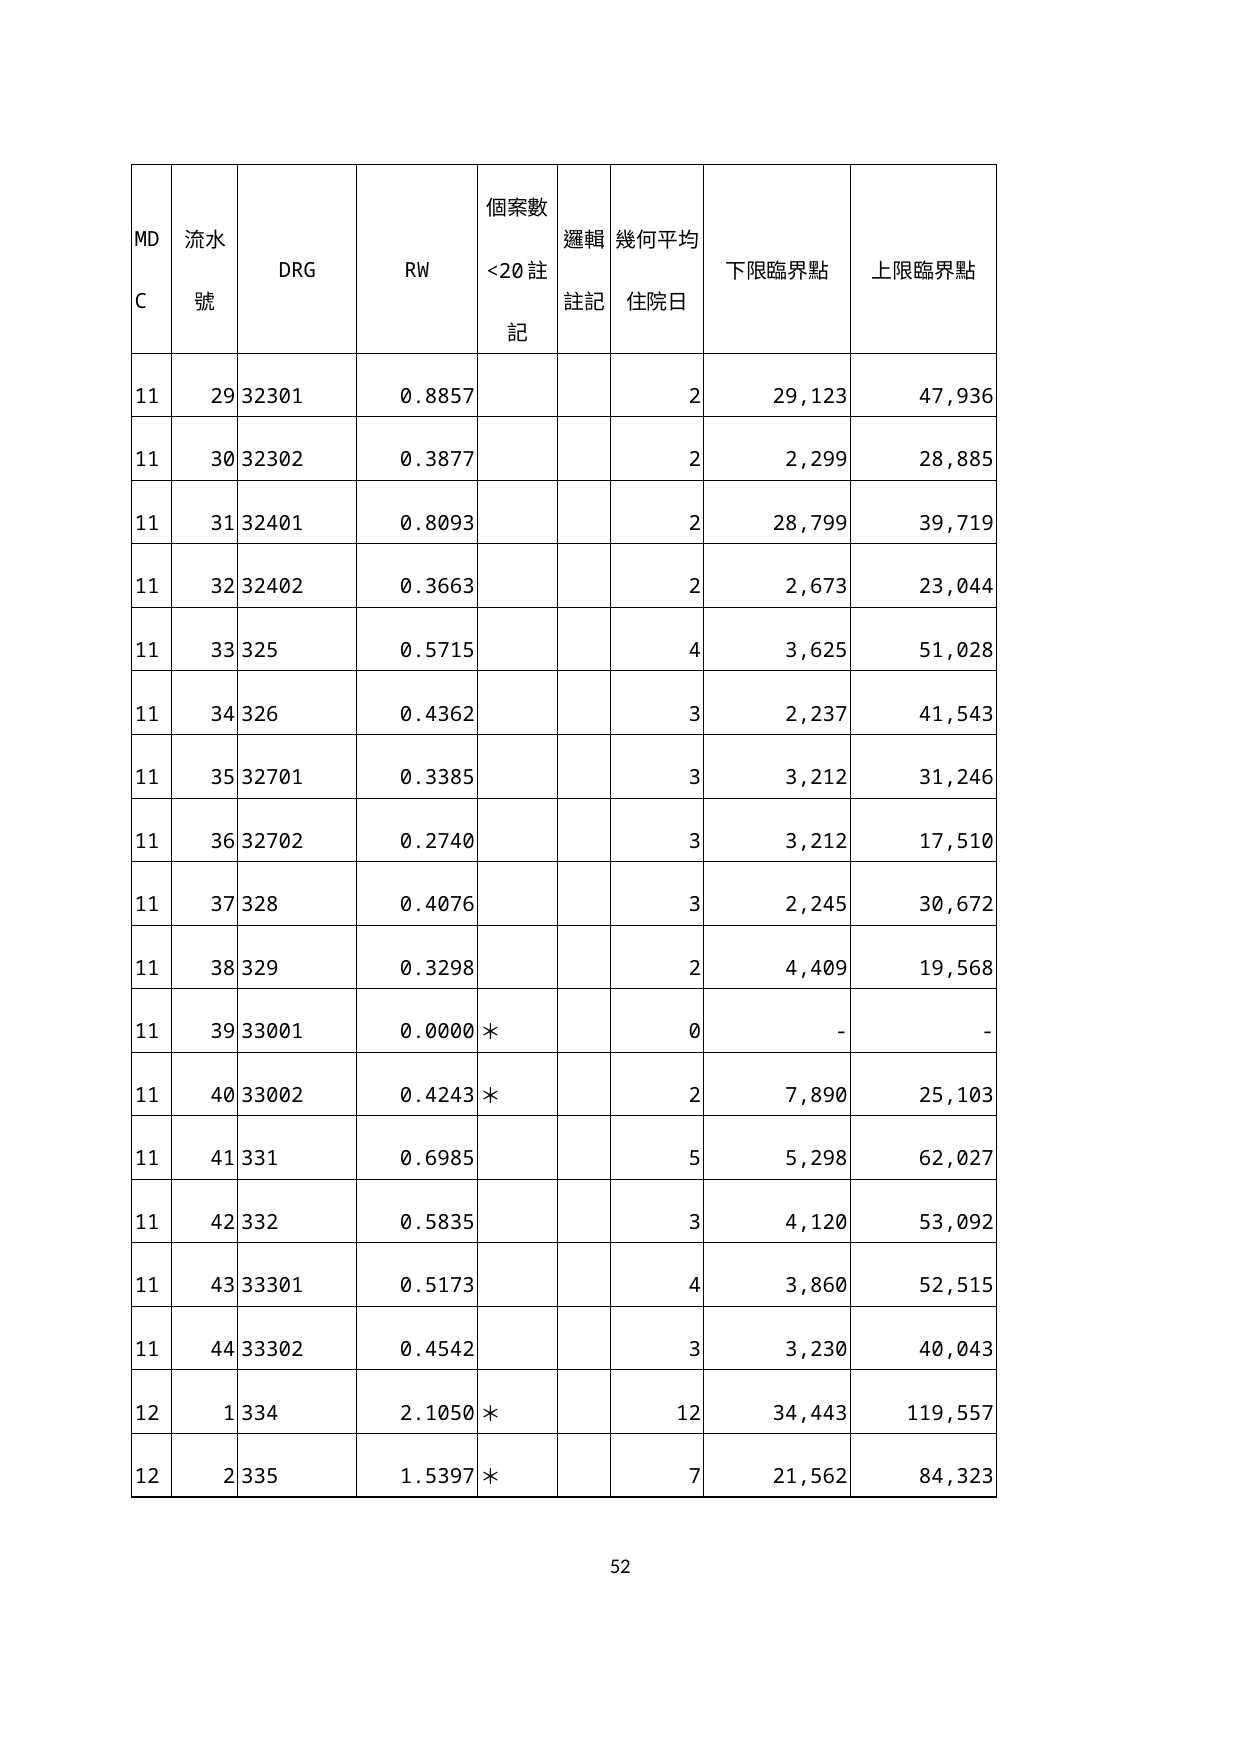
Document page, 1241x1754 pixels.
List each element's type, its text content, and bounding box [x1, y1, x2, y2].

table_cell 4,120 [704, 1180, 850, 1242]
table_cell [478, 1307, 557, 1369]
table_header 下限臨界點 [704, 165, 850, 353]
table_cell 328 [238, 862, 356, 924]
table_cell 29,123 [704, 354, 850, 416]
table_cell 3 [611, 799, 703, 861]
table_cell [558, 1053, 610, 1115]
table_cell 0.3298 [357, 926, 477, 988]
table_cell 331 [238, 1116, 356, 1179]
table_cell 30 [172, 417, 237, 480]
table_cell 0.5173 [357, 1243, 477, 1306]
table_cell 34,443 [704, 1370, 850, 1433]
table_cell 44 [172, 1307, 237, 1369]
table_header RW [357, 165, 477, 353]
table_cell 2 [172, 1434, 237, 1496]
table_cell 326 [238, 671, 356, 734]
table_cell - [851, 989, 996, 1052]
table_cell 32701 [238, 735, 356, 797]
table_cell 119,557 [851, 1370, 996, 1433]
table_cell 0.8857 [357, 354, 477, 416]
table_cell 0.8093 [357, 481, 477, 543]
table_header 幾何平均住院日 [611, 165, 703, 353]
table_cell 12 [132, 1370, 171, 1433]
table_cell 28,799 [704, 481, 850, 543]
table_cell 11 [132, 862, 171, 924]
table_cell - [704, 989, 850, 1052]
table_cell [558, 417, 610, 480]
table_cell [558, 1243, 610, 1306]
table_cell 40,043 [851, 1307, 996, 1369]
table_cell 34 [172, 671, 237, 734]
table_cell 3 [611, 735, 703, 797]
table_header 流水號 [172, 165, 237, 353]
table_cell ＊ [478, 1434, 557, 1496]
table_cell [478, 417, 557, 480]
table_cell 11 [132, 989, 171, 1052]
table_cell 2,299 [704, 417, 850, 480]
table_cell 47,936 [851, 354, 996, 416]
table_cell [478, 671, 557, 734]
table_cell 38 [172, 926, 237, 988]
table_cell 41 [172, 1116, 237, 1179]
table_cell ＊ [478, 1370, 557, 1433]
table_cell 12 [132, 1434, 171, 1496]
table_cell 0.3663 [357, 544, 477, 607]
table_cell 11 [132, 735, 171, 797]
table_cell 12 [611, 1370, 703, 1433]
table_cell 2,245 [704, 862, 850, 924]
table_cell 62,027 [851, 1116, 996, 1179]
table_cell 3 [611, 862, 703, 924]
table_cell 2.1050 [357, 1370, 477, 1433]
table_cell [558, 544, 610, 607]
table_cell 32702 [238, 799, 356, 861]
table_cell [558, 1180, 610, 1242]
table_cell 35 [172, 735, 237, 797]
table_cell 11 [132, 1116, 171, 1179]
table_cell [478, 481, 557, 543]
table_cell 3 [611, 1307, 703, 1369]
table_cell 11 [132, 354, 171, 416]
table_cell 3 [611, 671, 703, 734]
table_cell 11 [132, 1243, 171, 1306]
table_cell 0.4542 [357, 1307, 477, 1369]
table_cell [478, 862, 557, 924]
table_header 上限臨界點 [851, 165, 996, 353]
table_cell 17,510 [851, 799, 996, 861]
table_cell 0.4243 [357, 1053, 477, 1115]
table_cell [558, 1116, 610, 1179]
table_cell [558, 1307, 610, 1369]
table_cell 11 [132, 926, 171, 988]
table_cell 334 [238, 1370, 356, 1433]
table_cell 2 [611, 544, 703, 607]
table_cell 0.3385 [357, 735, 477, 797]
table_cell 31 [172, 481, 237, 543]
table_cell [558, 481, 610, 543]
table_cell 4,409 [704, 926, 850, 988]
table_cell 53,092 [851, 1180, 996, 1242]
table_cell 39,719 [851, 481, 996, 543]
table_cell 36 [172, 799, 237, 861]
table_cell [478, 926, 557, 988]
table_cell [558, 799, 610, 861]
table_cell [478, 735, 557, 797]
table_cell 21,562 [704, 1434, 850, 1496]
table_cell 29 [172, 354, 237, 416]
table_cell ＊ [478, 989, 557, 1052]
table_cell 0.6985 [357, 1116, 477, 1179]
table_cell 51,028 [851, 608, 996, 670]
table_cell 23,044 [851, 544, 996, 607]
table_cell 0.4076 [357, 862, 477, 924]
table_cell 11 [132, 481, 171, 543]
table_cell 7,890 [704, 1053, 850, 1115]
table_cell [558, 735, 610, 797]
table_cell [558, 671, 610, 734]
table_cell [478, 354, 557, 416]
table_cell 41,543 [851, 671, 996, 734]
table_cell 84,323 [851, 1434, 996, 1496]
table_cell 19,568 [851, 926, 996, 988]
table_cell [558, 1434, 610, 1496]
table_cell 32302 [238, 417, 356, 480]
table_cell 2 [611, 926, 703, 988]
table_cell 3 [611, 1180, 703, 1242]
table_cell [478, 1116, 557, 1179]
table_cell 2 [611, 1053, 703, 1115]
table_cell 33 [172, 608, 237, 670]
table_cell [478, 799, 557, 861]
table_cell [478, 1243, 557, 1306]
table_cell 32 [172, 544, 237, 607]
table_header MDC [132, 165, 171, 353]
table_cell 33002 [238, 1053, 356, 1115]
table_cell 1 [172, 1370, 237, 1433]
table_cell 2,673 [704, 544, 850, 607]
table_cell 335 [238, 1434, 356, 1496]
table_cell [558, 989, 610, 1052]
table_cell 31,246 [851, 735, 996, 797]
table_cell 11 [132, 1307, 171, 1369]
table_cell 32402 [238, 544, 356, 607]
table_cell 0.5835 [357, 1180, 477, 1242]
table_cell ＊ [478, 1053, 557, 1115]
table_cell 7 [611, 1434, 703, 1496]
table_cell 52,515 [851, 1243, 996, 1306]
table_cell 37 [172, 862, 237, 924]
table_cell 11 [132, 1180, 171, 1242]
table_cell [478, 544, 557, 607]
table_cell 3,212 [704, 735, 850, 797]
table_cell 25,103 [851, 1053, 996, 1115]
table_cell 2 [611, 481, 703, 543]
table_cell [478, 608, 557, 670]
table_cell 11 [132, 671, 171, 734]
table_cell 11 [132, 544, 171, 607]
table_cell [558, 354, 610, 416]
table_cell 0.3877 [357, 417, 477, 480]
table_cell 2,237 [704, 671, 850, 734]
table_header 個案數<20註記 [478, 165, 557, 353]
table_cell 11 [132, 799, 171, 861]
table_cell 11 [132, 1053, 171, 1115]
table_cell 329 [238, 926, 356, 988]
table_cell 3,860 [704, 1243, 850, 1306]
table_cell 33302 [238, 1307, 356, 1369]
table_header 邏輯註記 [558, 165, 610, 353]
table_cell 2 [611, 417, 703, 480]
table_cell [558, 1370, 610, 1433]
table_cell 43 [172, 1243, 237, 1306]
table_cell 42 [172, 1180, 237, 1242]
table_cell 3,625 [704, 608, 850, 670]
table_cell 0 [611, 989, 703, 1052]
table_cell 28,885 [851, 417, 996, 480]
table_cell 2 [611, 354, 703, 416]
table_cell 1.5397 [357, 1434, 477, 1496]
table_cell 0.0000 [357, 989, 477, 1052]
table_cell 3,212 [704, 799, 850, 861]
table_cell [558, 608, 610, 670]
table_cell 32401 [238, 481, 356, 543]
table_cell 11 [132, 417, 171, 480]
table_cell 0.4362 [357, 671, 477, 734]
table_cell 5 [611, 1116, 703, 1179]
table_header DRG [238, 165, 356, 353]
table_cell 32301 [238, 354, 356, 416]
table_cell 33301 [238, 1243, 356, 1306]
table_cell 0.5715 [357, 608, 477, 670]
table_cell 332 [238, 1180, 356, 1242]
table_cell 325 [238, 608, 356, 670]
table_cell 3,230 [704, 1307, 850, 1369]
table_cell 5,298 [704, 1116, 850, 1179]
table_cell 0.2740 [357, 799, 477, 861]
table_cell 40 [172, 1053, 237, 1115]
table_cell 33001 [238, 989, 356, 1052]
table_cell 4 [611, 608, 703, 670]
table_cell 4 [611, 1243, 703, 1306]
table_cell [558, 862, 610, 924]
table_cell [478, 1180, 557, 1242]
table_cell 30,672 [851, 862, 996, 924]
table_cell 11 [132, 608, 171, 670]
table_cell [558, 926, 610, 988]
table_cell 39 [172, 989, 237, 1052]
